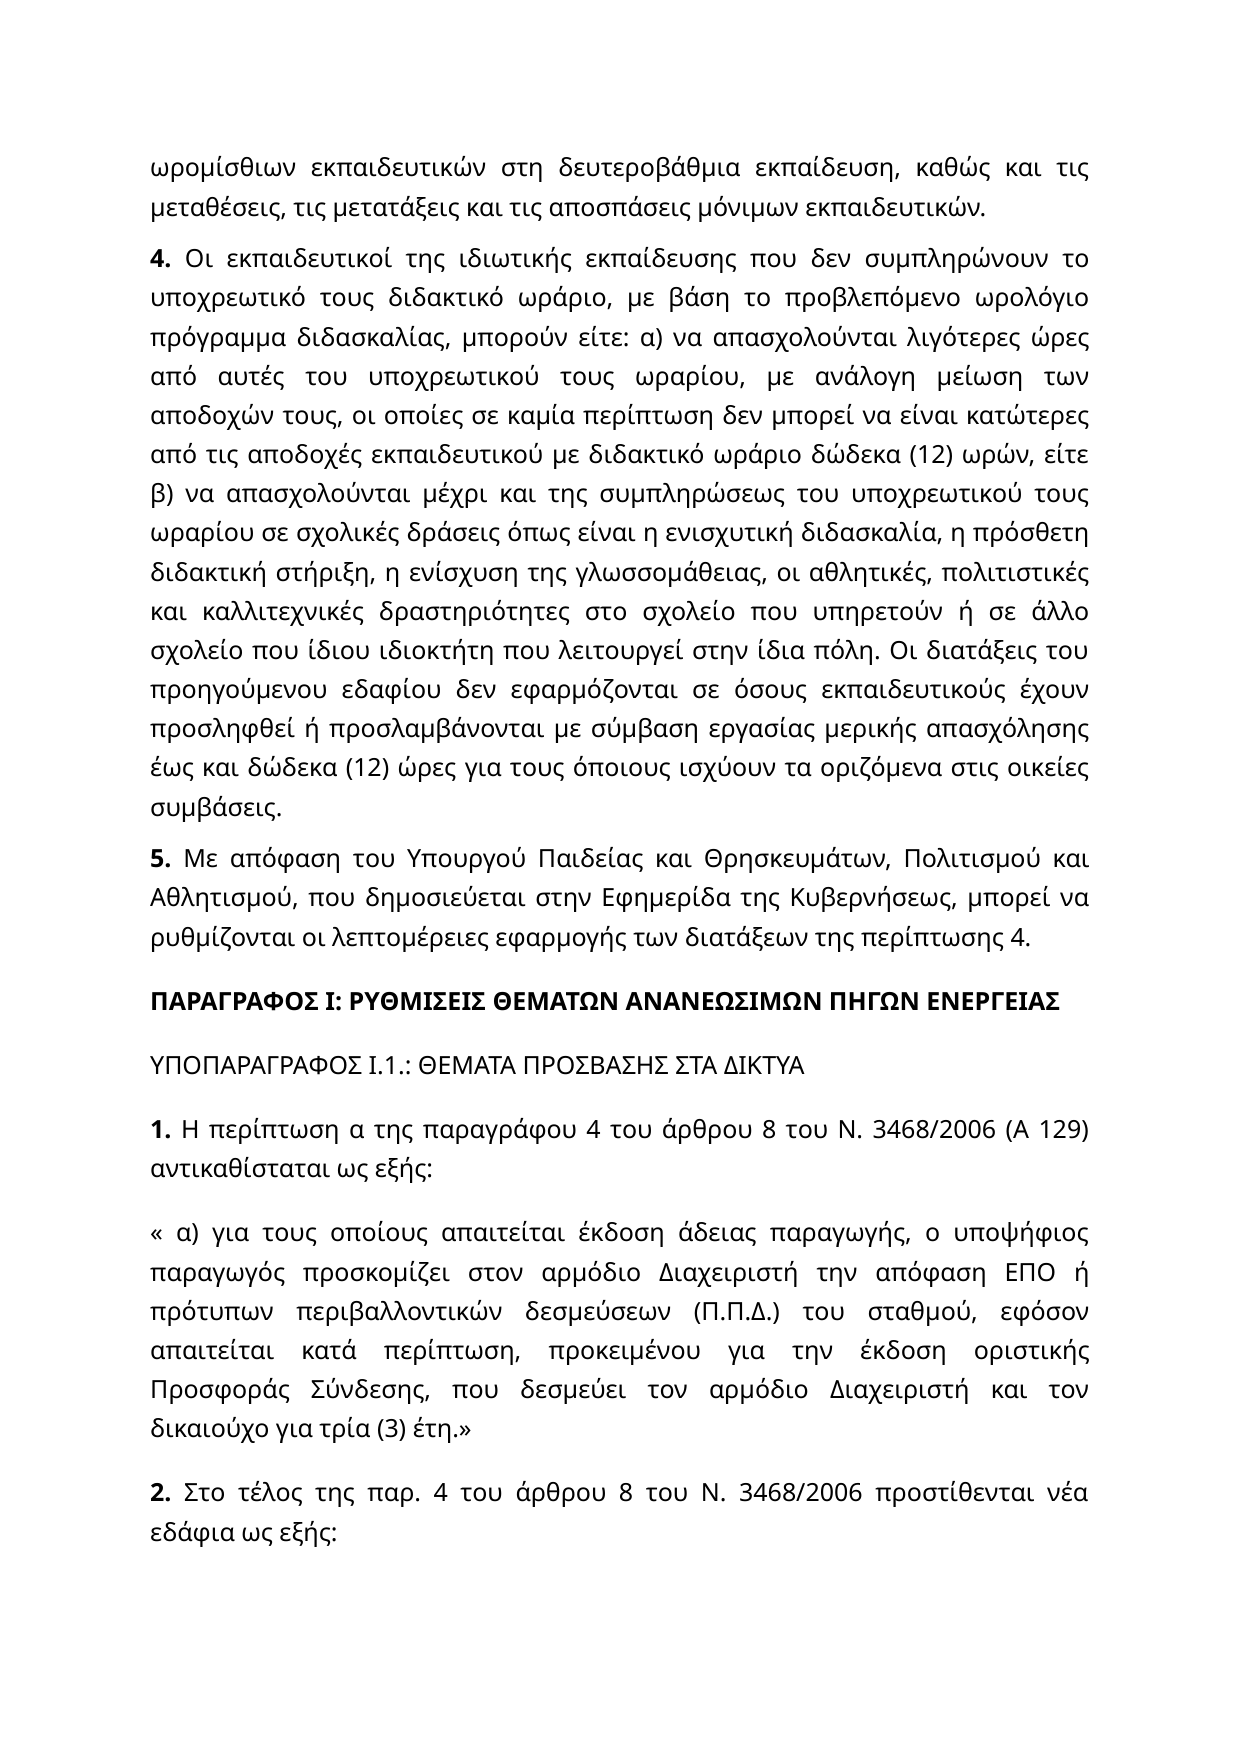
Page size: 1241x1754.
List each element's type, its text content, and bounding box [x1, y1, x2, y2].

text 1. Η περίπτωση α της παραγράφου 4 του άρθρου 8 του Ν. 3468/2006 (Α 129) αντικαθίσταται ως εξής: [150, 1112, 1090, 1185]
text ΥΠΟΠΑΡΑΓΡΑΦΟΣ Ι.1.: ΘΕΜΑΤΑ ΠΡΟΣΒΑΣΗΣ ΣΤΑ ΔΙΚΤΥΑ [150, 1047, 1090, 1082]
text 5. Με απόφαση του Υπουργού Παιδείας και Θρησκευμάτων, Πολιτισμού και Αθλητισμού, που δημοσιεύεται στην Εφημερίδα της Κυβερνήσεως, μπορεί να ρυθμίζονται οι λεπτομέρειες εφαρμογής των διατάξεων της περίπτωσης 4. [150, 841, 1090, 953]
text 2. Στο τέλος της παρ. 4 του άρθρου 8 του Ν. 3468/2006 προστίθενται νέα εδάφια ως εξής: [150, 1475, 1090, 1548]
text ΠΑΡΑΓΡΑΦΟΣ Ι: ΡΥΘΜΙΣΕΙΣ ΘΕΜΑΤΩΝ ΑΝΑΝΕΩΣΙΜΩΝ ΠΗΓΩΝ ΕΝΕΡΓΕΙΑΣ [150, 983, 1090, 1017]
text ωρομίσθιων εκπαιδευτικών στη δευτεροβάθμια εκπαίδευση, καθώς και τις μεταθέσεις, τις μετατάξεις και τις αποσπάσεις μόνιμων εκπαιδευτικών. [150, 150, 1090, 223]
text 4. Οι εκπαιδευτικοί της ιδιωτικής εκπαίδευσης που δεν συμπληρώνουν το υποχρεωτικό τους διδακτικό ωράριο, με βάση το προβλεπόμενο ωρολόγιο πρόγραμμα διδα­σκαλίας, μπορούν είτε: α) να απασχολούνται λιγότερες ώρες από αυτές του υποχρεωτικού τους ωραρίου, με ανάλογη μείωση των αποδοχών τους, οι οποίες σε καμία περίπτωση δεν μπορεί να είναι κατώτερες από τις αποδοχές εκπαιδευτικού με διδακτικό ωράριο δώδεκα (12) ωρών, είτε β) να απασχολούνται μέχρι και της συμπληρώσεως του υποχρεωτικού τους ωραρίου σε σχολικές δράσεις όπως είναι η ενισχυτική διδασκαλία, η πρόσθετη διδακτική στήριξη, η ενίσχυση της γλωσσομάθειας, οι αθλητικές, πολιτιστικές και καλλιτεχνικές δραστηριότητες στο σχολείο που υπηρετούν ή σε άλλο σχολείο που ίδιου ιδιοκτήτη που λειτουργεί στην ίδια πόλη. Οι διατάξεις του προηγούμενου εδαφίου δεν εφαρμόζονται σε όσους εκπαιδευτικούς έχουν προσληφθεί ή προσλαμβάνονται με σύμβαση εργασίας μερικής απασχόλησης έως και δώδεκα (12) ώρες για τους όποιους ισχύουν τα οριζόμενα στις οικείες συμβάσεις. [150, 241, 1090, 823]
text « α) για τους οποίους απαιτείται έκδοση άδειας παραγωγής, ο υποψήφιος παραγωγός προσκομίζει στον αρμόδιο Διαχειριστή την απόφαση ΕΠΟ ή πρότυπων περιβαλλοντικών δεσμεύσεων (Π.Π.Δ.) του σταθμού, εφόσον απαιτείται κατά περίπτωση, προκειμένου για την έκδοση οριστικής Προσφοράς Σύνδεσης, που δεσμεύει τον αρμόδιο Διαχειριστή και τον δικαιούχο για τρία (3) έτη.» [150, 1215, 1090, 1445]
